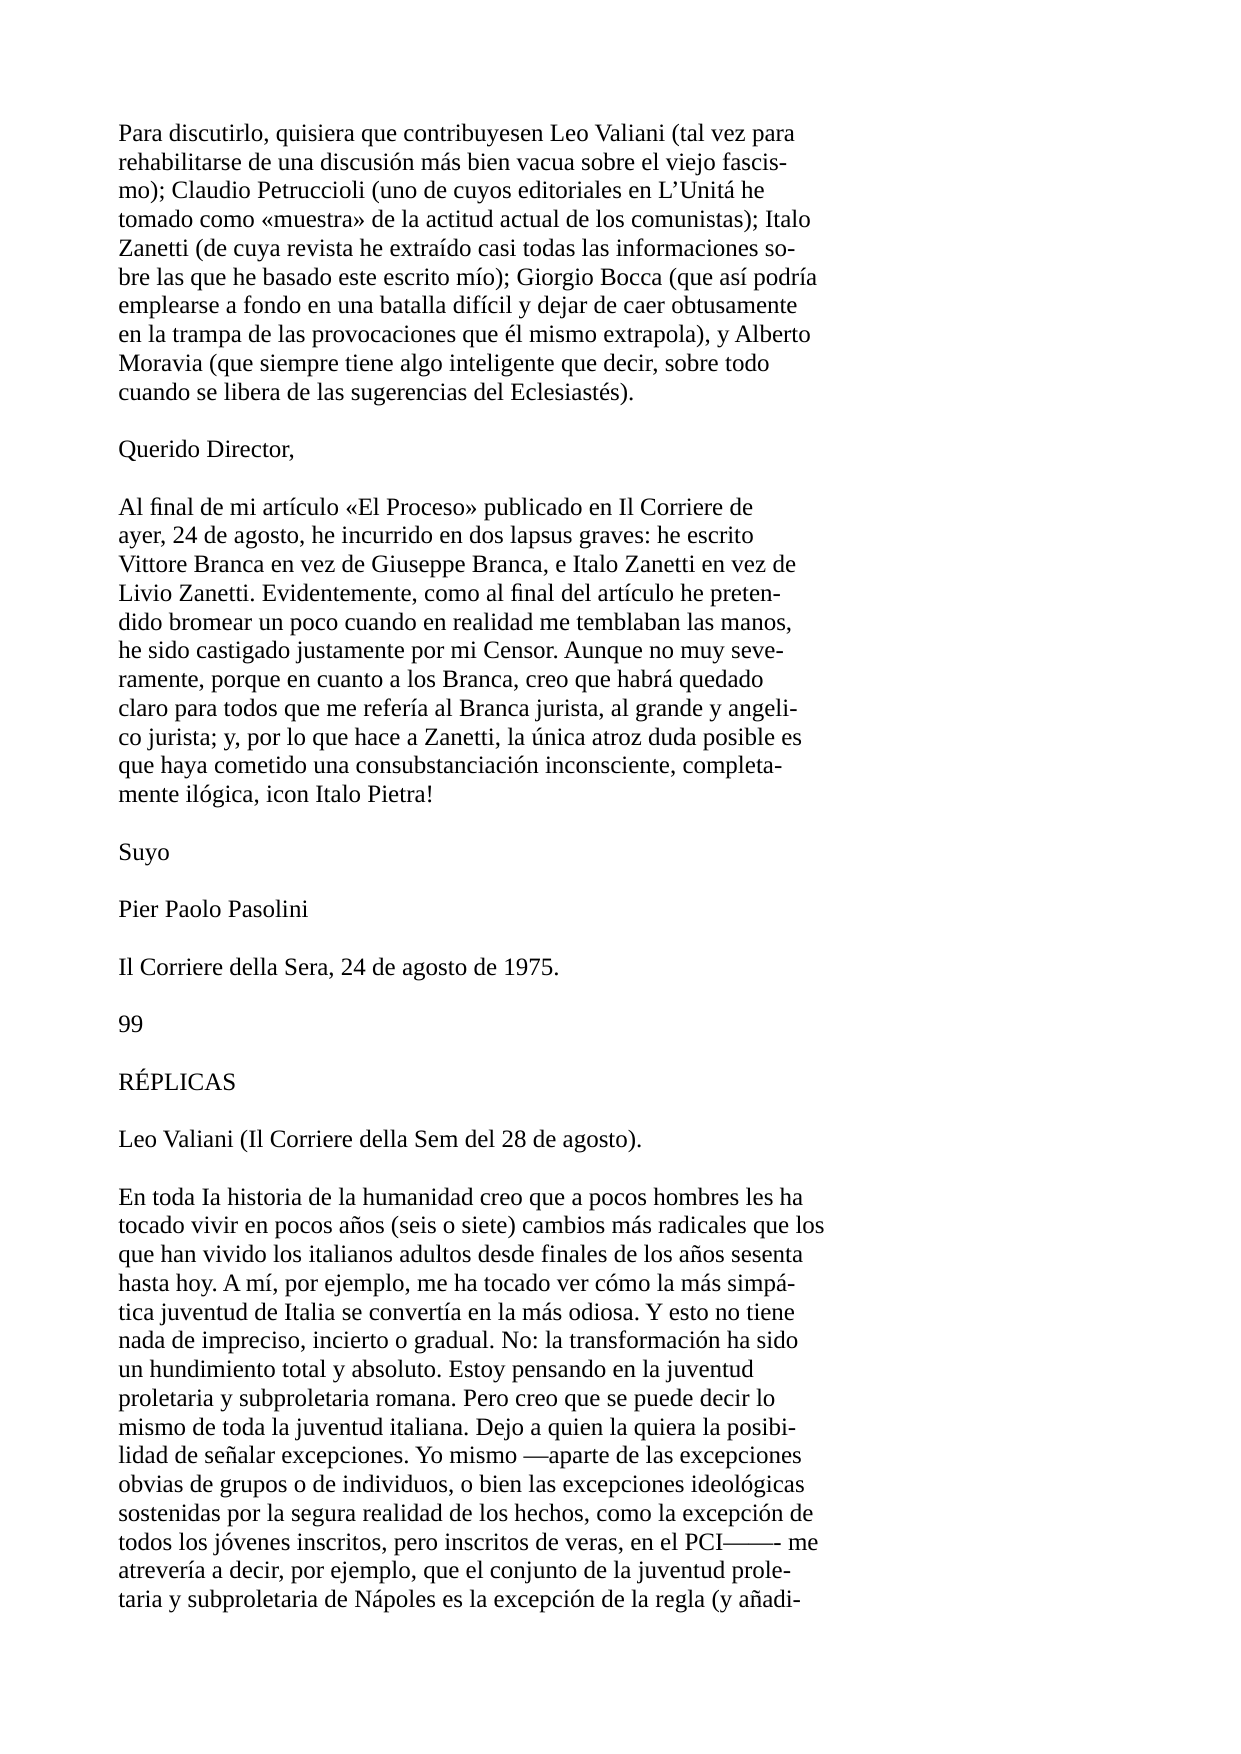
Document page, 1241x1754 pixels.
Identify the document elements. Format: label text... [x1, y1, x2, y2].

text Pier Paolo Pasolini [118, 894, 1122, 923]
text he sido castigado justamente por mi Censor. Aunque no muy seve- [118, 636, 1122, 664]
text cuando se libera de las sugerencias del Eclesiastés). [118, 377, 1122, 406]
text un hundimiento total y absoluto. Estoy pensando en la juventud [118, 1354, 1122, 1383]
text Para discutirlo, quisiera que contribuyesen Leo Valiani (tal vez para [118, 118, 1122, 147]
text En toda Ia historia de la humanidad creo que a pocos hombres les ha [118, 1182, 1122, 1211]
text Livio Zanetti. Evidentemente, como al ﬁnal del artículo he preten- [118, 578, 1122, 607]
text mismo de toda la juventud italiana. Dejo a quien la quiera la posibi- [118, 1412, 1122, 1441]
text Suyo [118, 837, 1122, 866]
text Al ﬁnal de mi artículo «El Proceso» publicado en Il Corriere de [118, 492, 1122, 521]
text Il Corriere della Sera, 24 de agosto de 1975. [118, 952, 1122, 981]
text bre las que he basado este escrito mío); Giorgio Bocca (que así podría [118, 262, 1122, 291]
text que han vivido los italianos adultos desde finales de los años sesenta [118, 1239, 1122, 1268]
text RÉPLICAS [118, 1067, 1122, 1096]
text claro para todos que me refería al Branca jurista, al grande y angeli- [118, 693, 1122, 722]
text hasta hoy. A mí, por ejemplo, me ha tocado ver cómo la más simpá- [118, 1268, 1122, 1297]
text Querido Director, [118, 434, 1122, 463]
text taria y subproletaria de Nápoles es la excepción de la regla (y añadi- [118, 1584, 1122, 1613]
text Zanetti (de cuya revista he extraído casi todas las informaciones so- [118, 233, 1122, 262]
text sostenidas por la segura realidad de los hechos, como la excepción de [118, 1498, 1122, 1527]
text mo); Claudio Petruccioli (uno de cuyos editoriales en L’Unitá he [118, 176, 1122, 204]
text tica juventud de Italia se convertía en la más odiosa. Y esto no tiene [118, 1297, 1122, 1326]
text en la trampa de las provocaciones que él mismo extrapola), y Alberto [118, 319, 1122, 348]
text Leo Valiani (Il Corriere della Sem del 28 de agosto). [118, 1124, 1122, 1153]
text ramente, porque en cuanto a los Branca, creo que habrá quedado [118, 664, 1122, 693]
text que haya cometido una consubstanciación inconsciente, completa- [118, 751, 1122, 779]
text todos los jóvenes inscritos, pero inscritos de veras, en el PCI——- me [118, 1527, 1122, 1556]
text tocado vivir en pocos años (seis o siete) cambios más radicales que los [118, 1211, 1122, 1239]
text dido bromear un poco cuando en realidad me temblaban las manos, [118, 607, 1122, 636]
text proletaria y subproletaria romana. Pero creo que se puede decir lo [118, 1383, 1122, 1412]
text lidad de señalar excepciones. Yo mismo —aparte de las excepciones [118, 1441, 1122, 1469]
text atrevería a decir, por ejemplo, que el conjunto de la juventud prole- [118, 1556, 1122, 1584]
text co jurista; y, por lo que hace a Zanetti, la única atroz duda posible es [118, 722, 1122, 751]
text nada de impreciso, incierto o gradual. No: la transformación ha sido [118, 1326, 1122, 1354]
text mente ilógica, icon Italo Pietra! [118, 779, 1122, 808]
text rehabilitarse de una discusión más bien vacua sobre el viejo fascis- [118, 147, 1122, 176]
text obvias de grupos o de individuos, o bien las excepciones ideológicas [118, 1469, 1122, 1498]
text Vittore Branca en vez de Giuseppe Branca, e Italo Zanetti en vez de [118, 549, 1122, 578]
text ayer, 24 de agosto, he incurrido en dos lapsus graves: he escrito [118, 521, 1122, 549]
text tomado como «muestra» de la actitud actual de los comunistas); Italo [118, 204, 1122, 233]
text Moravia (que siempre tiene algo inteligente que decir, sobre todo [118, 348, 1122, 377]
text emplearse a fondo en una batalla difícil y dejar de caer obtusamente [118, 291, 1122, 319]
text 99 [118, 1009, 1122, 1038]
